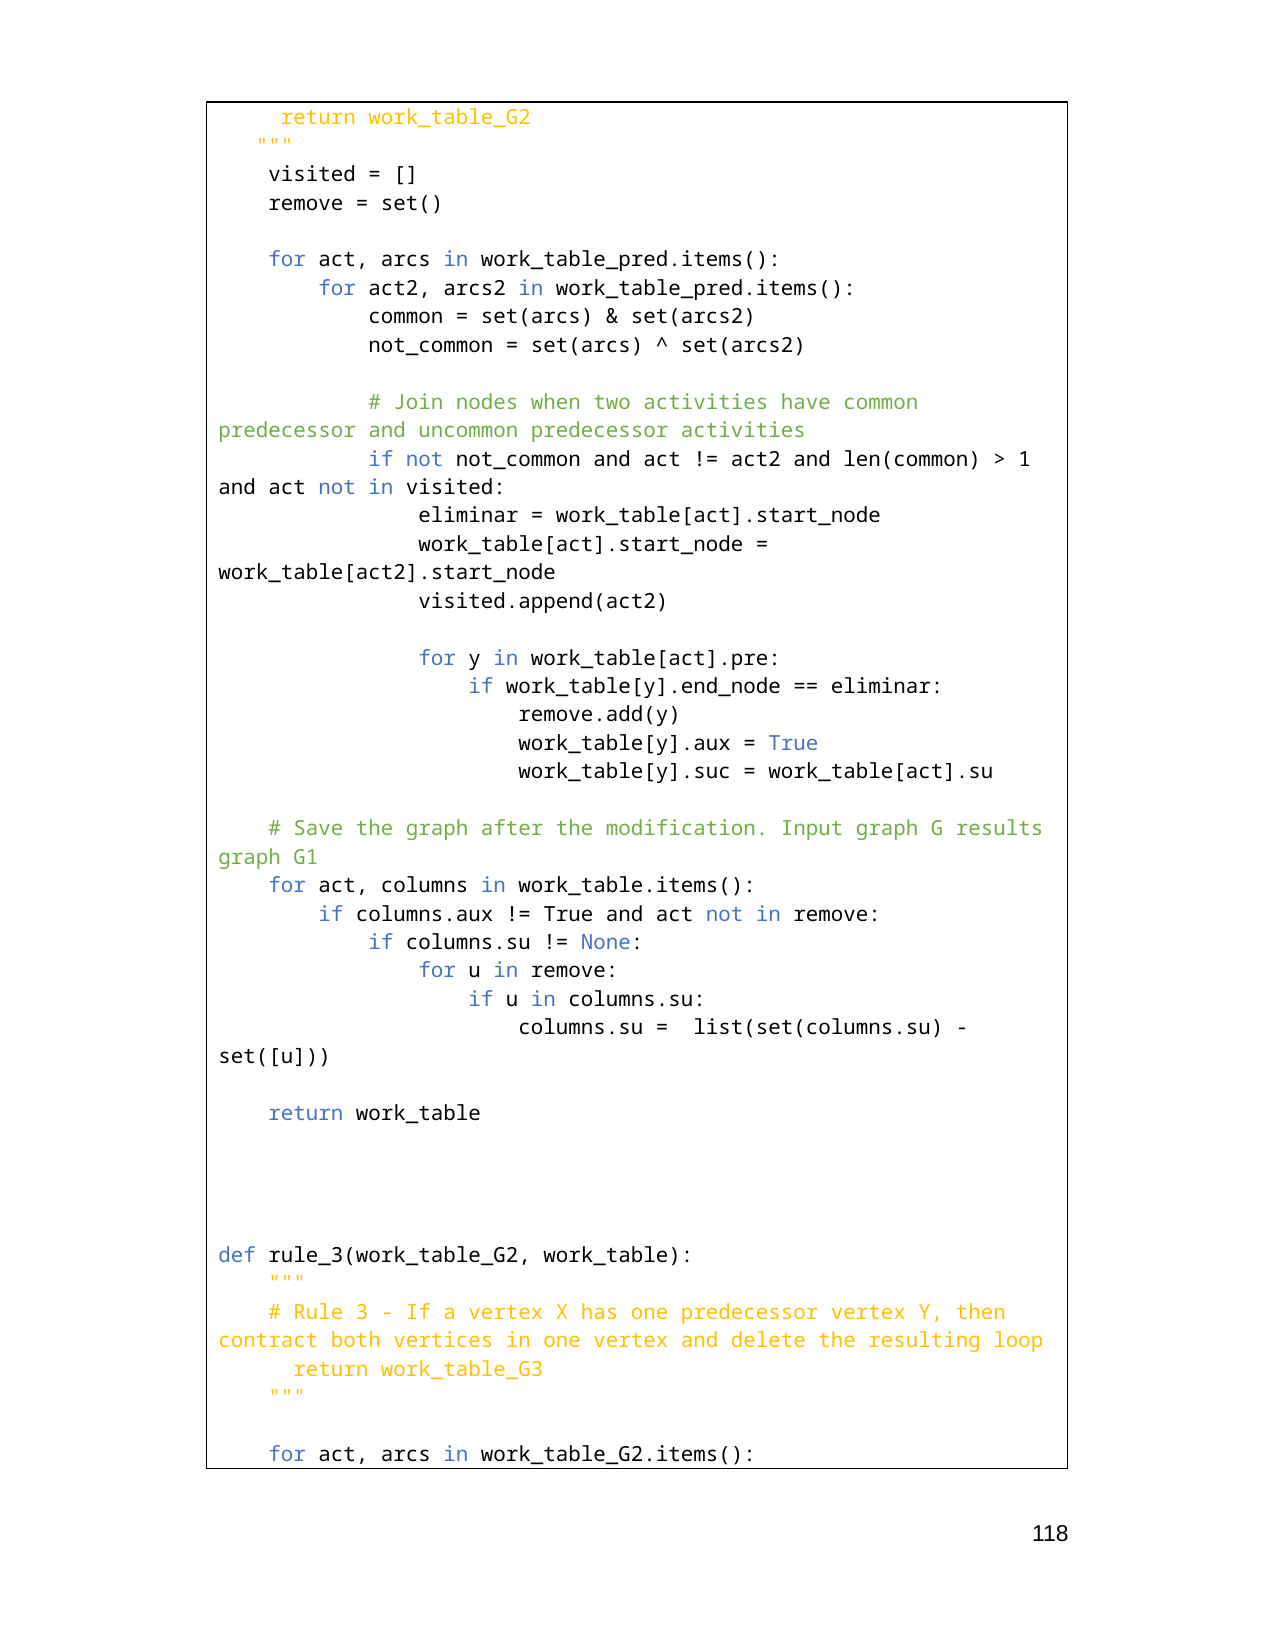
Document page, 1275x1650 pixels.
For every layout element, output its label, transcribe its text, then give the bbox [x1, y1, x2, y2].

table_header return work_table_G2 """ visited = [] remove = set() for act, arcs in work_table_pred.items(): for act2, arcs2 in work_table_pred.items(): common = set(arcs) & set(arcs2) not_common = set(arcs) ^ set(arcs2) # Join nodes when two activities have common predecessor and uncommon predecessor activities if not not_common and act != act2 and len(common) > 1 and act not in visited: eliminar = work_table[act].start_node work_table[act].start_node = work_table[act2].start_node visited.append(act2) for y in work_table[act].pre: if work_table[y].end_node == eliminar: remove.add(y) work_table[y].aux = True work_table[y].suc = work_table[act].su # Save the graph after the modification. Input graph G results graph G1 for act, columns in work_table.items(): if columns.aux != True and act not in remove: if columns.su != None: for u in remove: if u in columns.su: columns.su = list(set(columns.su) - set([u])) return work_table def rule_3(work_table_G2, work_table): """ # Rule 3 - If a vertex X has one predecessor vertex Y, then contract both vertices in one vertex and delete the resulting loop return work_table_G3 """ for act, arcs in work_table_G2.items(): [207, 103, 1067, 1467]
